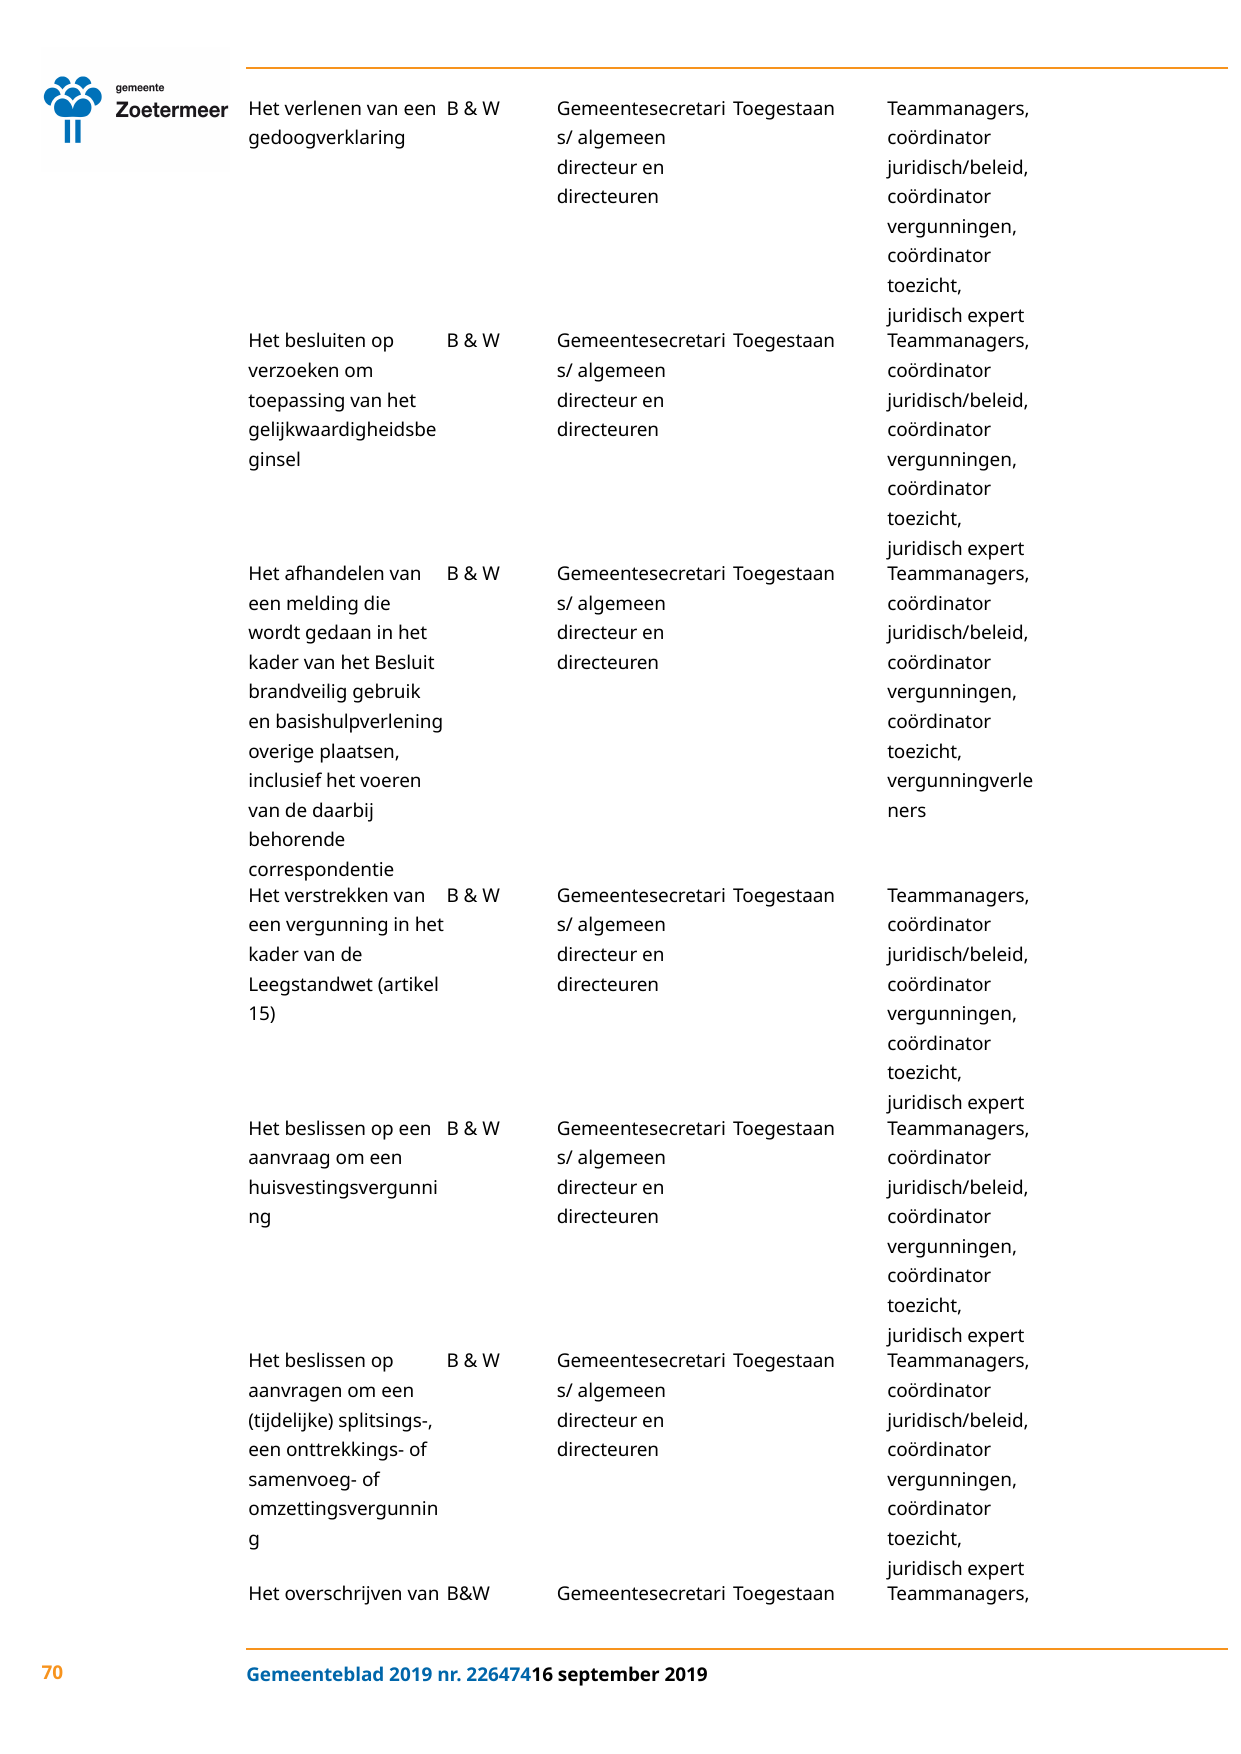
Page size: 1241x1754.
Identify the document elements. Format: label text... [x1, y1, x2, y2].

table_cell Teammanagers, coördinator juridisch/beleid, coördinator vergunningen, coördinator toezicht, juridisch expert [887, 328, 1041, 560]
table_cell Gemeentesecretaris/ algemeen directeur en directeuren [557, 328, 733, 560]
table_cell Toegestaan [733, 1115, 887, 1348]
table_cell B & W [446, 1348, 557, 1580]
table_cell Het besluiten op verzoeken om toepassing van het gelijkwaardigheidsbeginsel [248, 328, 446, 560]
table_cell Gemeentesecretaris/ algemeen directeur en directeuren [557, 1348, 733, 1580]
table_cell Teammanagers, coördinator juridisch/beleid, coördinator vergunningen, coördinator toezicht, vergunningverleners [887, 560, 1041, 882]
table_cell B & W [446, 1115, 557, 1348]
table_cell Toegestaan [733, 882, 887, 1115]
table_cell Het beslissen op aanvragen om een (tijdelijke) splitsings-, een onttrekkings- of samenvoeg- of omzettingsvergunning [248, 1348, 446, 1580]
table_cell Het overschrijven van [248, 1580, 446, 1606]
table_cell Het verlenen van een gedoogverklaring [248, 95, 446, 328]
table_cell Toegestaan [733, 95, 887, 328]
table_cell Gemeentesecretaris/ algemeen directeur en directeuren [557, 882, 733, 1115]
table_cell Het afhandelen van een melding die wordt gedaan in het kader van het Besluit brandveilig gebruik en basishulpverlening overige plaatsen, inclusief het voeren van de daarbij behorende correspondentie [248, 560, 446, 882]
table_cell Teammanagers, coördinator juridisch/beleid, coördinator vergunningen, coördinator toezicht, juridisch expert [887, 95, 1041, 328]
table_cell B & W [446, 328, 557, 560]
table_cell Gemeentesecretari [557, 1580, 733, 1606]
table_cell Teammanagers, coördinator juridisch/beleid, coördinator vergunningen, coördinator toezicht, juridisch expert [887, 1348, 1041, 1580]
table_cell Toegestaan [733, 328, 887, 560]
table_cell Teammanagers, coördinator juridisch/beleid, coördinator vergunningen, coördinator toezicht, juridisch expert [887, 1115, 1041, 1348]
table_cell B & W [446, 95, 557, 328]
table_cell Toegestaan [733, 1348, 887, 1580]
table_cell B & W [446, 560, 557, 882]
table_cell Gemeentesecretaris/ algemeen directeur en directeuren [557, 560, 733, 882]
picture [41, 47, 231, 172]
table_cell Teammanagers, [887, 1580, 1041, 1606]
table_cell Gemeentesecretaris/ algemeen directeur en directeuren [557, 1115, 733, 1348]
table_cell B&W [446, 1580, 557, 1606]
table_cell Gemeentesecretaris/ algemeen directeur en directeuren [557, 95, 733, 328]
table_cell Toegestaan [733, 560, 887, 882]
table_cell Het verstrekken van een vergunning in het kader van de Leegstandwet (artikel 15) [248, 882, 446, 1115]
table_cell Het beslissen op een aanvraag om een huisvestingsvergunning [248, 1115, 446, 1348]
table_cell Toegestaan [733, 1580, 887, 1606]
table_cell B & W [446, 882, 557, 1115]
table_cell Teammanagers, coördinator juridisch/beleid, coördinator vergunningen, coördinator toezicht, juridisch expert [887, 882, 1041, 1115]
